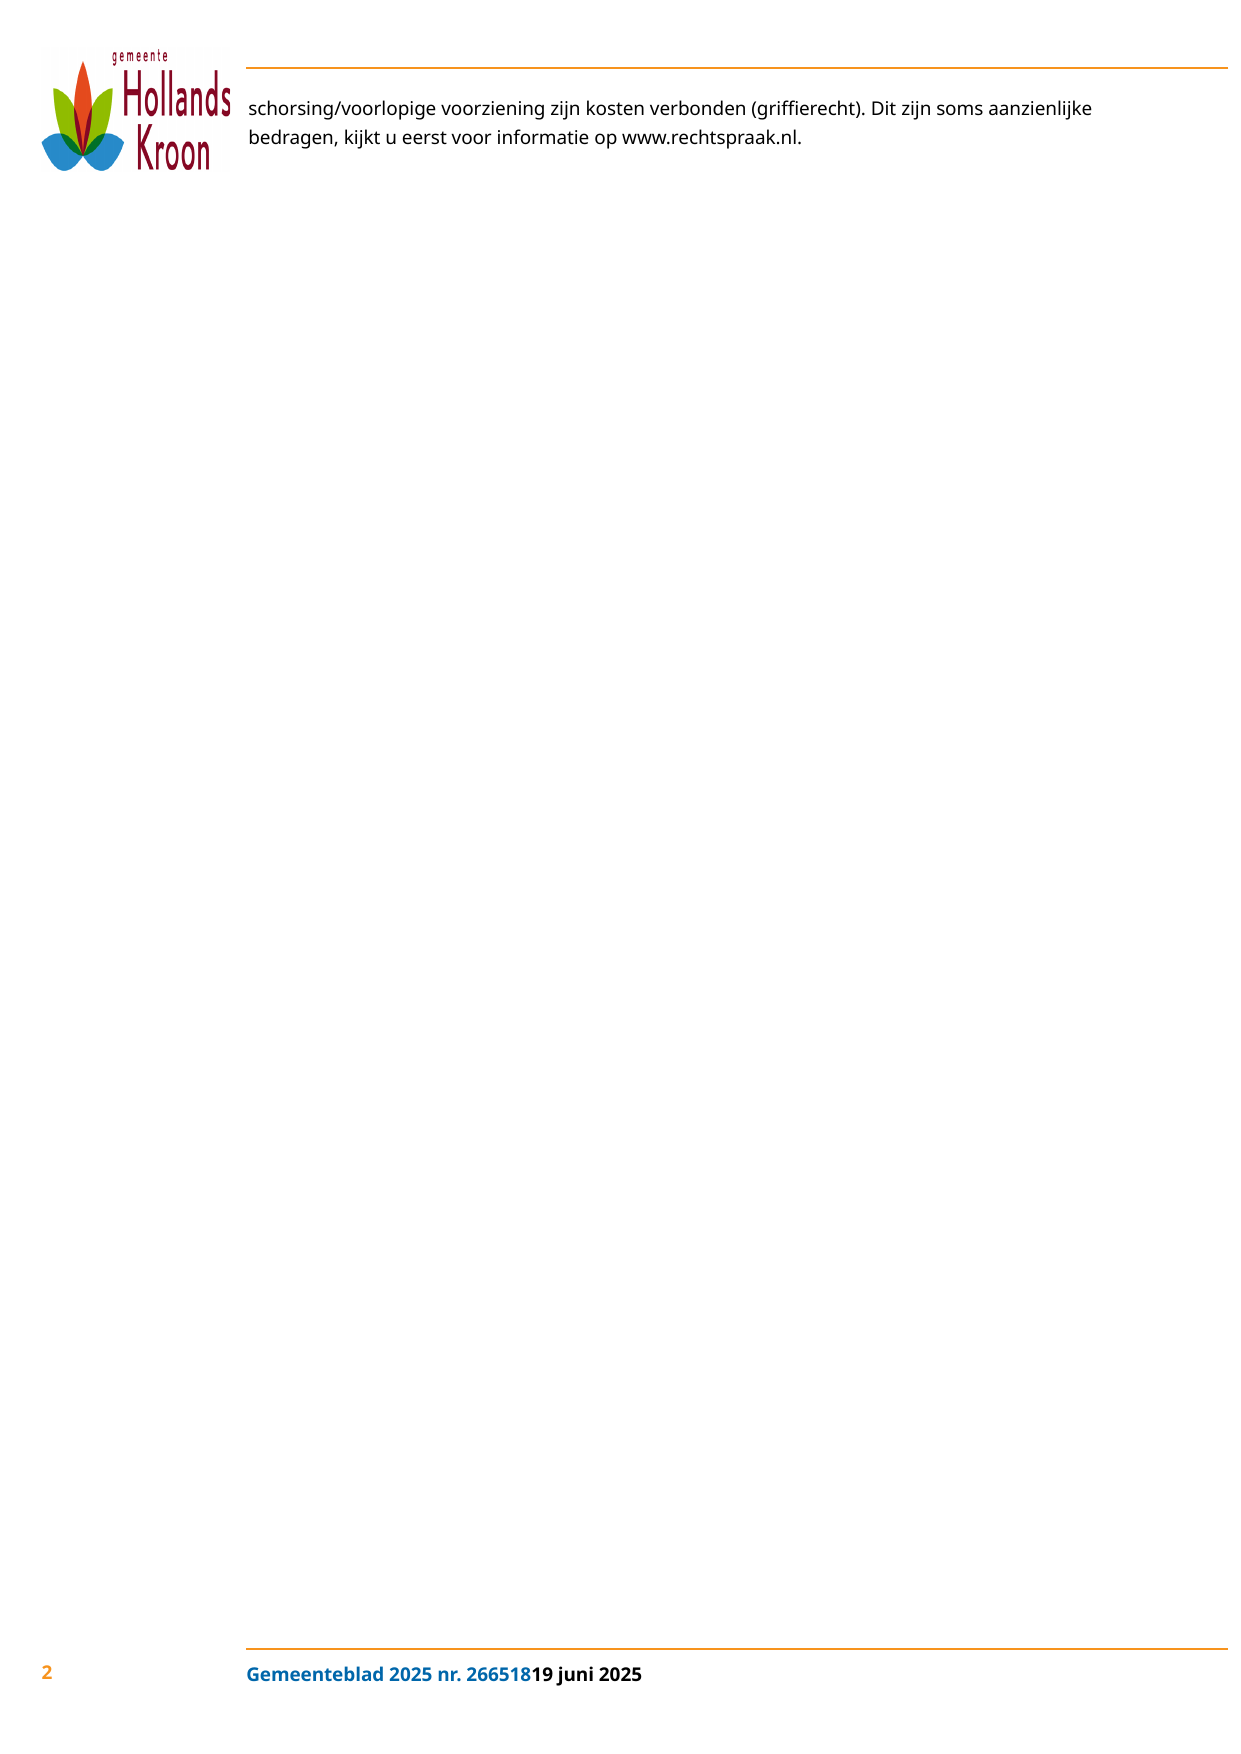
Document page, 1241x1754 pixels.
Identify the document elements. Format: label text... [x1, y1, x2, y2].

picture [41, 47, 231, 172]
text schorsing/voorlopige voorziening zijn kosten verbonden (griffierecht). Dit zijn soms aanzienlijke bedragen, kijkt u eerst voor informatie op www.rechtspraak.nl. [248, 95, 1152, 150]
